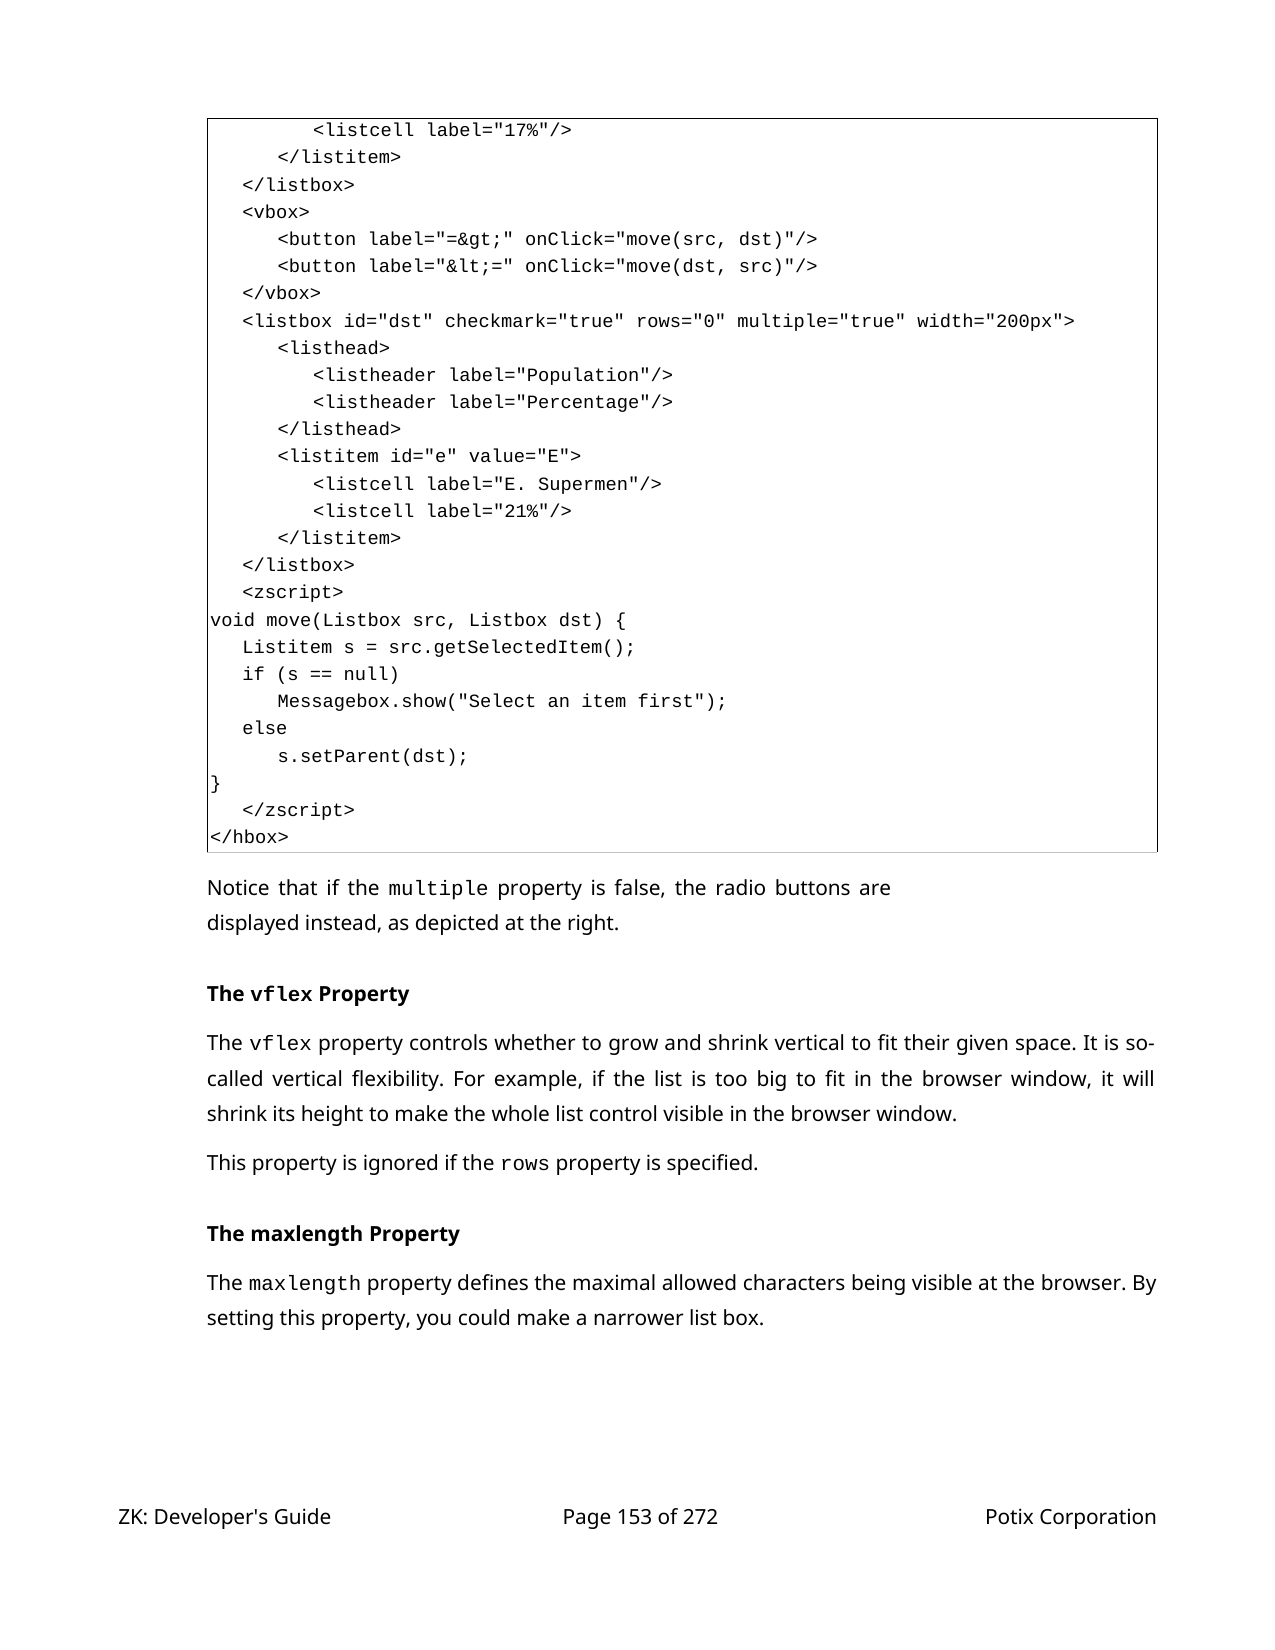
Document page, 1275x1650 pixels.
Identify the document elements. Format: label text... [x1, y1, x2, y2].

text <vbox> [208, 200, 1157, 224]
text <listitem id="e" value="E"> [208, 444, 1157, 469]
text This property is ignored if the rows property is specified. [207, 1148, 1157, 1176]
text </listhead> [208, 417, 1157, 441]
text </listitem> [208, 145, 1157, 169]
text <listbox id="dst" checkmark="true" rows="0" multiple="true" width="200px"> [208, 308, 1157, 333]
text <listheader label="Population"/> [208, 363, 1157, 387]
text <button label="&lt;=" onClick="move(dst, src)"/> [208, 254, 1157, 278]
text </hbox> [208, 825, 1157, 852]
text <button label="=&gt;" onClick="move(src, dst)"/> [208, 227, 1157, 251]
text </listitem> [208, 526, 1157, 550]
subtitle The maxlength Property [207, 1219, 1157, 1247]
text </zscript> [208, 798, 1157, 822]
text </listbox> [208, 553, 1157, 577]
text <listhead> [208, 336, 1157, 360]
text void move(Listbox src, Listbox dst) { [208, 607, 1157, 632]
text if (s == null) [208, 662, 1157, 686]
text } [208, 771, 1157, 795]
text <listcell label="E. Supermen"/> [208, 472, 1157, 496]
text else [208, 716, 1157, 741]
text <listheader label="Percentage"/> [208, 390, 1157, 414]
text </vbox> [208, 281, 1157, 306]
subtitle The vflex Property [207, 979, 1157, 1008]
text <listcell label="21%"/> [208, 499, 1157, 523]
text </listbox> [208, 172, 1157, 197]
text The vflex property controls whether to grow and shrink vertical to fit their given space. It is so-called vertical flexibility. For example, if the list is too big to fit in the browser window, it will shrink its height to make the whole list control visible in the browser window. [207, 1028, 1157, 1127]
text <listcell label="17%"/> [208, 119, 1157, 142]
text <zscript> [208, 580, 1157, 604]
text Listitem s = src.getSelectedItem(); [208, 635, 1157, 659]
text Messagebox.show("Select an item first"); [208, 689, 1157, 713]
text s.setParent(dst); [208, 743, 1157, 768]
text The maxlength property defines the maximal allowed characters being visible at the browser. By setting this property, you could make a narrower list box. [207, 1268, 1157, 1332]
text Notice that if the multiple property is false, the radio buttons are displayed instead, as depicted at the right. [207, 873, 1157, 937]
